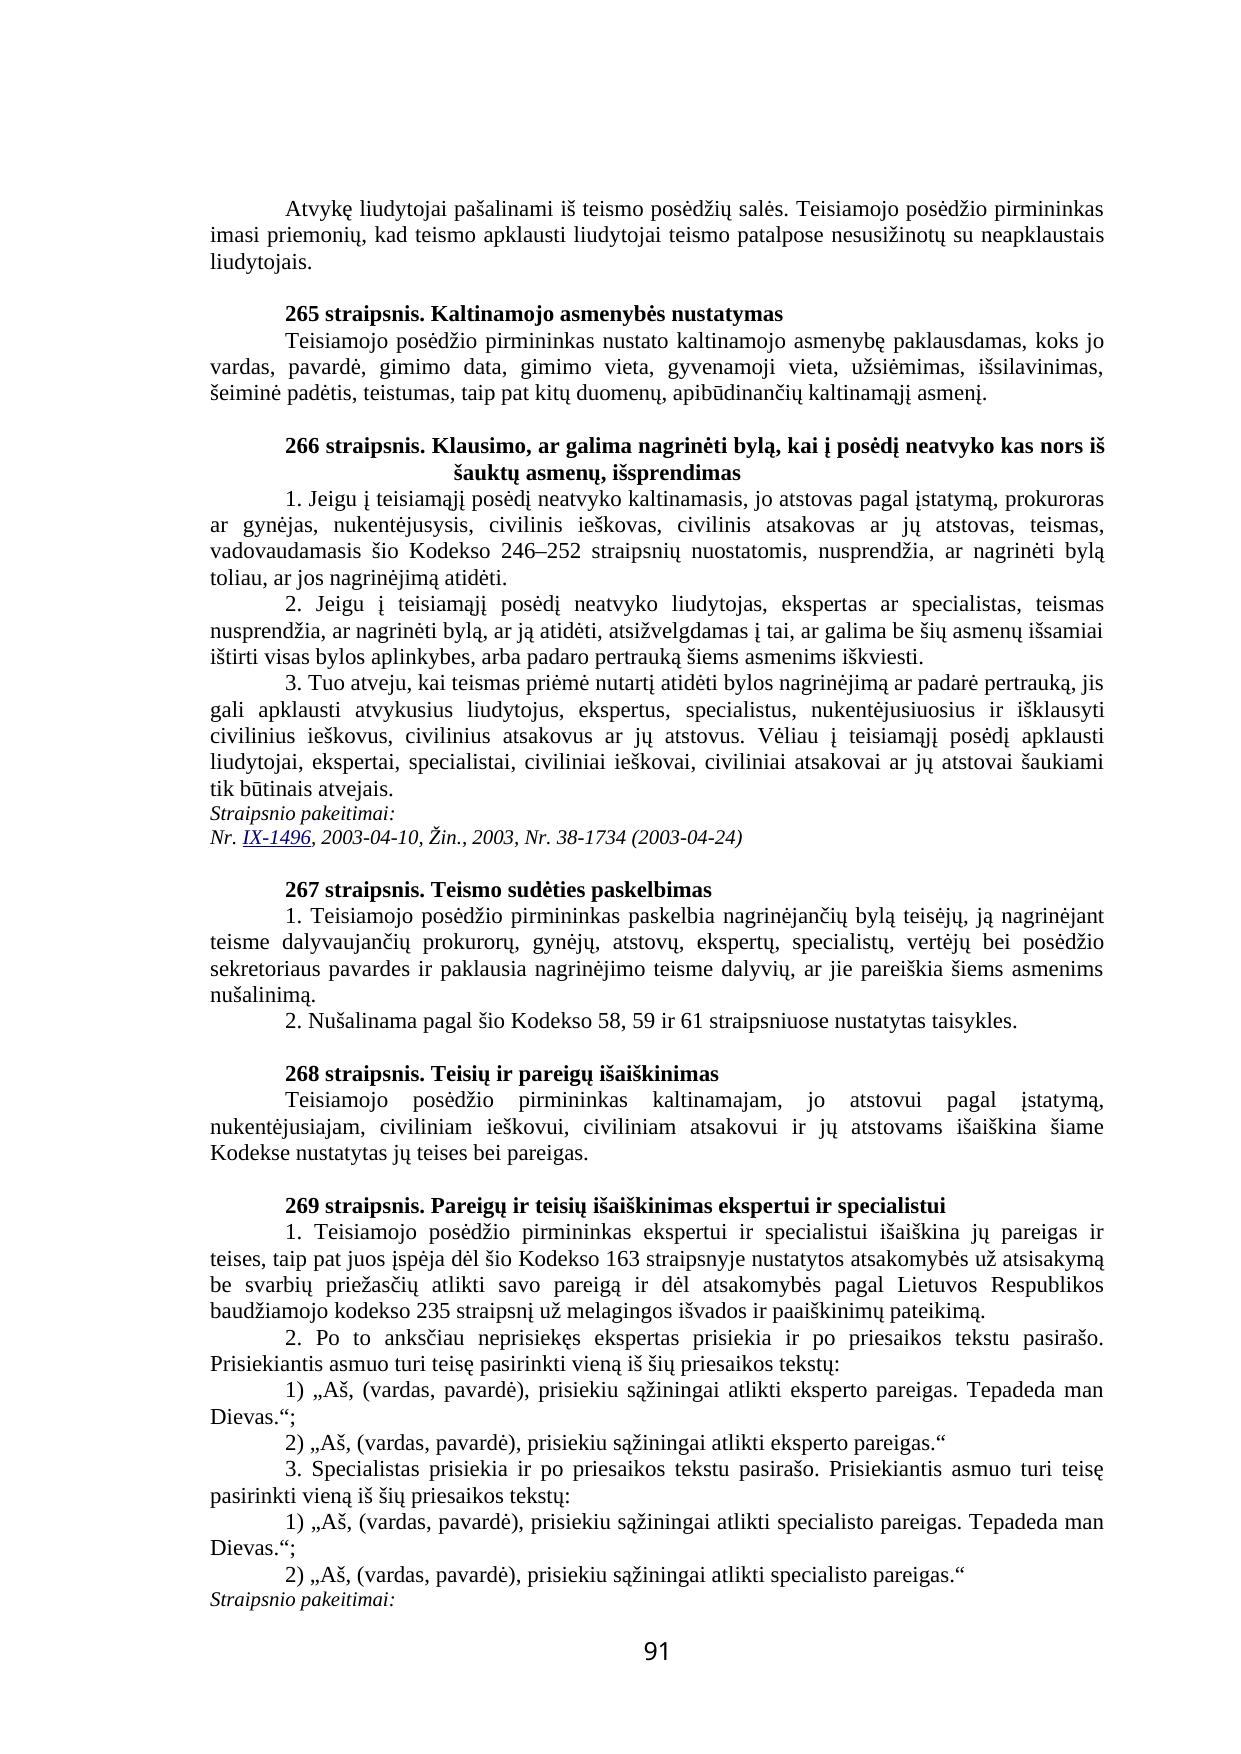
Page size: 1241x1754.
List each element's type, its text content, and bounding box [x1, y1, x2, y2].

text 265 straipsnis. Kaltinamojo asmenybės nustatymas [210, 300, 1106, 327]
text Straipsnio pakeitimai: [210, 1587, 1106, 1611]
text 1) „Aš, (vardas, pavardė), prisiekiu sąžiningai atlikti specialisto pareigas. Tepadeda man Dievas.“; [210, 1508, 1106, 1561]
text 1. Teisiamojo posėdžio pirmininkas paskelbia nagrinėjančių bylą teisėjų, ją nagrinėjant teisme dalyvaujančių prokurorų, gynėjų, atstovų, ekspertų, specialistų, vertėjų bei posėdžio sekretoriaus pavardes ir paklausia nagrinėjimo teisme dalyvių, ar jie pareiškia šiems asmenims nušalinimą. [210, 902, 1106, 1007]
text 1) „Aš, (vardas, pavardė), prisiekiu sąžiningai atlikti eksperto pareigas. Tepadeda man Dievas.“; [210, 1376, 1106, 1429]
text Nr. IX-1496, 2003-04-10, Žin., 2003, Nr. 38-1734 (2003-04-24) [210, 825, 1106, 849]
text Teisiamojo posėdžio pirmininkas kaltinamajam, jo atstovui pagal įstatymą, nukentėjusiajam, civiliniam ieškovui, civiliniam atsakovui ir jų atstovams išaiškina šiame Kodekse nustatytas jų teises bei pareigas. [210, 1086, 1106, 1166]
text 2. Nušalinama pagal šio Kodekso 58, 59 ir 61 straipsniuose nustatytas taisykles. [210, 1007, 1106, 1034]
text 266 straipsnis. Klausimo, ar galima nagrinėti bylą, kai į posėdį neatvyko kas nors iš šauktų asmenų, išsprendimas [285, 432, 1106, 485]
text Straipsnio pakeitimai: [210, 801, 1106, 825]
text Atvykę liudytojai pašalinami iš teismo posėdžių salės. Teisiamojo posėdžio pirmininkas imasi priemonių, kad teismo apklausti liudytojai teismo patalpose nesusižinotų su neapklaustais liudytojais. [210, 195, 1106, 274]
text 2. Po to anksčiau neprisiekęs ekspertas prisiekia ir po priesaikos tekstu pasirašo. Prisiekiantis asmuo turi teisę pasirinkti vieną iš šių priesaikos tekstų: [210, 1324, 1106, 1376]
text 268 straipsnis. Teisių ir pareigų išaiškinimas [210, 1060, 1106, 1086]
text 3. Tuo atveju, kai teismas priėmė nutartį atidėti bylos nagrinėjimą ar padarė pertrauką, jis gali apklausti atvykusius liudytojus, ekspertus, specialistus, nukentėjusiuosius ir išklausyti civilinius ieškovus, civilinius atsakovus ar jų atstovus. Vėliau į teisiamąjį posėdį apklausti liudytojai, ekspertai, specialistai, civiliniai ieškovai, civiliniai atsakovai ar jų atstovai šaukiami tik būtinais atvejais. [210, 669, 1106, 801]
text 1. Jeigu į teisiamąjį posėdį neatvyko kaltinamasis, jo atstovas pagal įstatymą, prokuroras ar gynėjas, nukentėjusysis, civilinis ieškovas, civilinis atsakovas ar jų atstovas, teismas, vadovaudamasis šio Kodekso 246–252 straipsnių nuostatomis, nusprendžia, ar nagrinėti bylą toliau, ar jos nagrinėjimą atidėti. [210, 485, 1106, 590]
text 267 straipsnis. Teismo sudėties paskelbimas [210, 876, 1106, 902]
text 2. Jeigu į teisiamąjį posėdį neatvyko liudytojas, ekspertas ar specialistas, teismas nusprendžia, ar nagrinėti bylą, ar ją atidėti, atsižvelgdamas į tai, ar galima be šių asmenų išsamiai ištirti visas bylos aplinkybes, arba padaro pertrauką šiems asmenims iškviesti. [210, 590, 1106, 669]
text 3. Specialistas prisiekia ir po priesaikos tekstu pasirašo. Prisiekiantis asmuo turi teisę pasirinkti vieną iš šių priesaikos tekstų: [210, 1455, 1106, 1508]
text 2) „Aš, (vardas, pavardė), prisiekiu sąžiningai atlikti eksperto pareigas.“ [210, 1429, 1106, 1455]
text Teisiamojo posėdžio pirmininkas nustato kaltinamojo asmenybę paklausdamas, koks jo vardas, pavardė, gimimo data, gimimo vieta, gyvenamoji vieta, užsiėmimas, išsilavinimas, šeiminė padėtis, teistumas, taip pat kitų duomenų, apibūdinančių kaltinamąjį asmenį. [210, 327, 1106, 406]
text 1. Teisiamojo posėdžio pirmininkas ekspertui ir specialistui išaiškina jų pareigas ir teises, taip pat juos įspėja dėl šio Kodekso 163 straipsnyje nustatytos atsakomybės už atsisakymą be svarbių priežasčių atlikti savo pareigą ir dėl atsakomybės pagal Lietuvos Respublikos baudžiamojo kodekso 235 straipsnį už melagingos išvados ir paaiškinimų pateikimą. [210, 1218, 1106, 1324]
text 269 straipsnis. Pareigų ir teisių išaiškinimas ekspertui ir specialistui [210, 1192, 1106, 1218]
text 2) „Aš, (vardas, pavardė), prisiekiu sąžiningai atlikti specialisto pareigas.“ [210, 1561, 1106, 1587]
